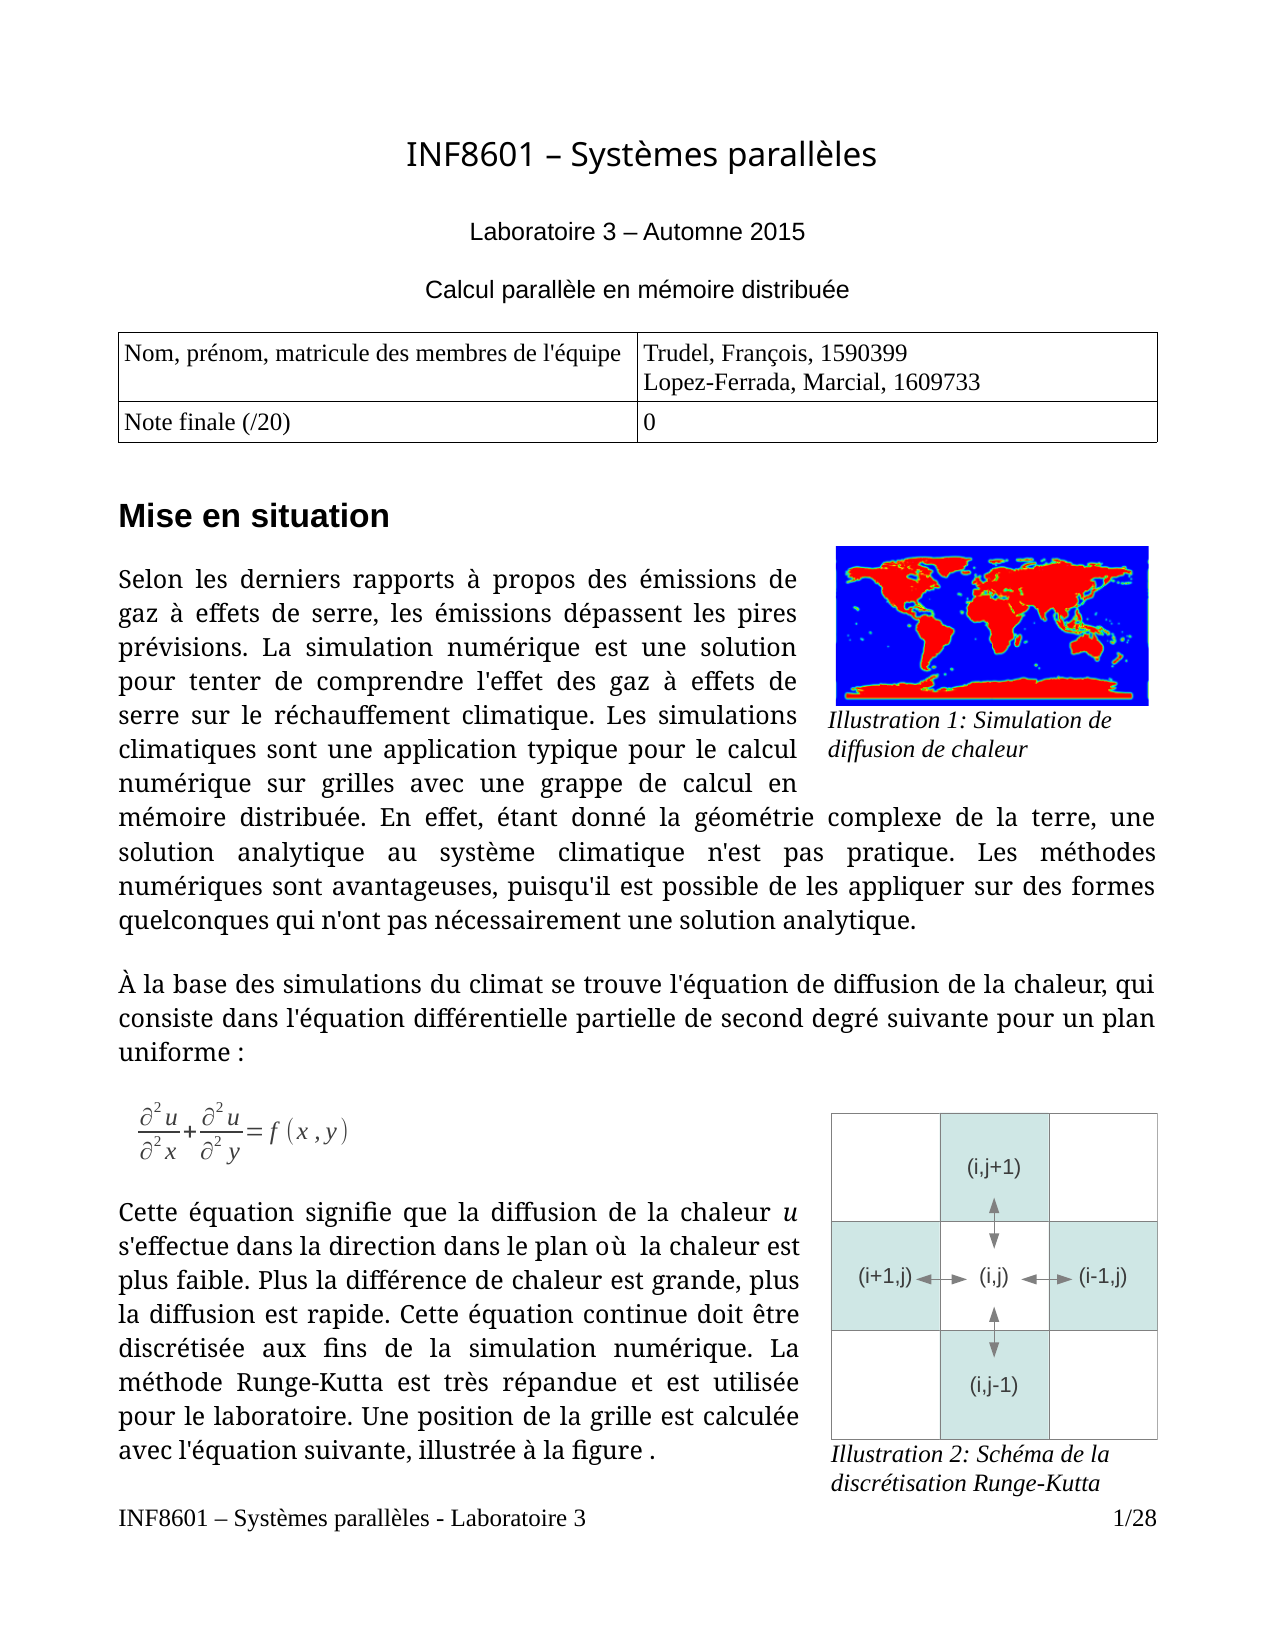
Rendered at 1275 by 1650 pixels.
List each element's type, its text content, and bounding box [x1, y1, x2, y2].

text Laboratoire 3 – Automne 2015 [118, 217, 1157, 246]
text À la base des simulations du climat se trouve l'équation de diffusion de la chaleur, qui consiste dans l'équation différentielle partielle de second degré suivante pour un plan uniforme : [118, 966, 1157, 1068]
picture [835, 546, 1149, 706]
text INF8601 – Systèmes parallèles [118, 131, 1157, 176]
text Cette équation signifie que la diffusion de la chaleur u s'effectue dans la direction dans le plan où la chaleur est plus faible. Plus la différence de chaleur est grande, plus la diffusion est rapide. Cette équation continue doit être discrétisée aux fins de la simulation numérique. La méthode Runge-Kutta est très répandue et est utilisée pour le laboratoire. Une position de la grille est calculée avec l'équation suivante, illustrée à la figure . [118, 1194, 831, 1467]
table_cell Note finale (/20) [119, 402, 637, 442]
text Selon les derniers rapports à propos des émissions de gaz à effets de serre, les émissions dépassent les pires prévisions. La simulation numérique est une solution pour tenter de comprendre l'effet des gaz à effets de serre sur le réchauffement climatique. Les simulations climatiques sont une application typique pour le calcul numérique sur grilles avec une grappe de calcul en mémoire distribuée. En effet, étant donné la géométrie complexe de la terre, une solution analytique au système climatique n'est pas pratique. Les méthodes numériques sont avantageuses, puisqu'il est possible de les appliquer sur des formes quelconques qui n'ont pas nécessairement une solution analytique. [118, 562, 1157, 936]
table_cell 0 [638, 402, 1157, 442]
subtitle Mise en situation [118, 496, 1157, 534]
text Illustration 2: Schéma de la discrétisation Runge-Kutta [831, 1440, 1157, 1497]
table_header Nom, prénom, matricule des membres de l'équipe [119, 333, 637, 401]
text Calcul parallèle en mémoire distribuée [118, 275, 1157, 303]
text Illustration 1: Simulation de diffusion de chaleur [828, 706, 1157, 763]
table_header Trudel, François, 1590399 Lopez-Ferrada, Marcial, 1609733 [638, 333, 1157, 401]
